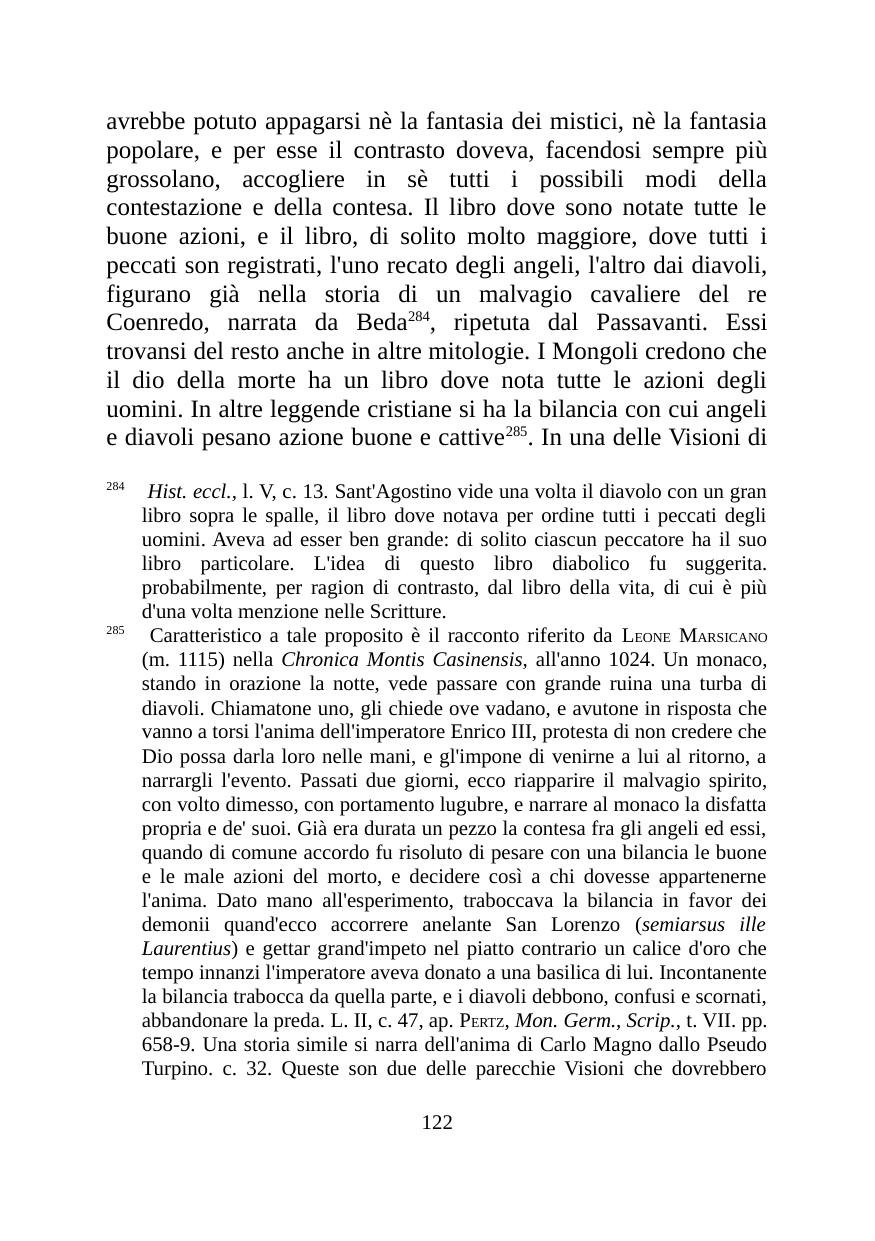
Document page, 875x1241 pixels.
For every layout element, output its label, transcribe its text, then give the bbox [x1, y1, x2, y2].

text Hist. eccl., l. V, c. 13. Sant'Agostino vide una volta il diavolo con un gran libro sopra le spalle, il libro dove notava per ordine tutti i peccati degli uomini. Aveva ad esser ben grande: di solito ciascun peccatore ha il suo libro particolare. L'idea di questo libro diabolico fu suggerita. probabilmente, per ragion di contrasto, dal libro della vita, di cui è più d'una volta menzione nelle Scritture. [106, 479, 768, 623]
text avrebbe potuto appagarsi nè la fantasia dei mistici, nè la fantasia popolare, e per esse il contrasto doveva, facendosi sempre più grossolano, accogliere in sè tutti i possibili modi della contestazione e della contesa. Il libro dove sono notate tutte le buone azioni, e il libro, di solito molto maggiore, dove tutti i peccati son registrati, l'uno recato degli angeli, l'altro dai diavoli, figurano già nella storia di un malvagio cavaliere del re Coenredo, narrata da Beda, ripetuta dal Passavanti. Essi trovansi del resto anche in altre mitologie. I Mongoli credono che il dio della morte ha un libro dove nota tutte le azioni degli uomini. In altre leggende cristiane si ha la bilancia con cui angeli e diavoli pesano azione buone e cattive. In una delle Visioni di [106, 106, 768, 451]
text Caratteristico a tale proposito è il racconto riferito da Leone Marsicano (m. 1115) nella Chronica Montis Casinensis, all'anno 1024. Un monaco, stando in orazione la notte, vede passare con grande ruina una turba di diavoli. Chiamatone uno, gli chiede ove vadano, e avutone in risposta che vanno a torsi l'anima dell'imperatore Enrico III, protesta di non credere che Dio possa darla loro nelle mani, e gl'impone di venirne a lui al ritorno, a narrargli l'evento. Passati due giorni, ecco riapparire il malvagio spirito, con volto dimesso, con portamento lugubre, e narrare al monaco la disfatta propria e de' suoi. Già era durata un pezzo la contesa fra gli angeli ed essi, quando di comune accordo fu risoluto di pesare con una bilancia le buone e le male azioni del morto, e decidere così a chi dovesse appartenerne l'anima. Dato mano all'esperimento, traboccava la bilancia in favor dei demonii quand'ecco accorrere anelante San Lorenzo (semiarsus ille Laurentius) e gettar grand'impeto nel piatto contrario un calice d'oro che tempo innanzi l'imperatore aveva donato a una basilica di lui. Incontanente la bilancia trabocca da quella parte, e i diavoli debbono, confusi e scornati, abbandonare la preda. L. II, c. 47, ap. Pertz, Mon. Germ., Scrip., t. VII. pp. 658-9. Una storia simile si narra dell'anima di Carlo Magno dallo Pseudo Turpino. c. 32. Queste son due delle parecchie Visioni che dovrebbero [106, 623, 768, 1080]
